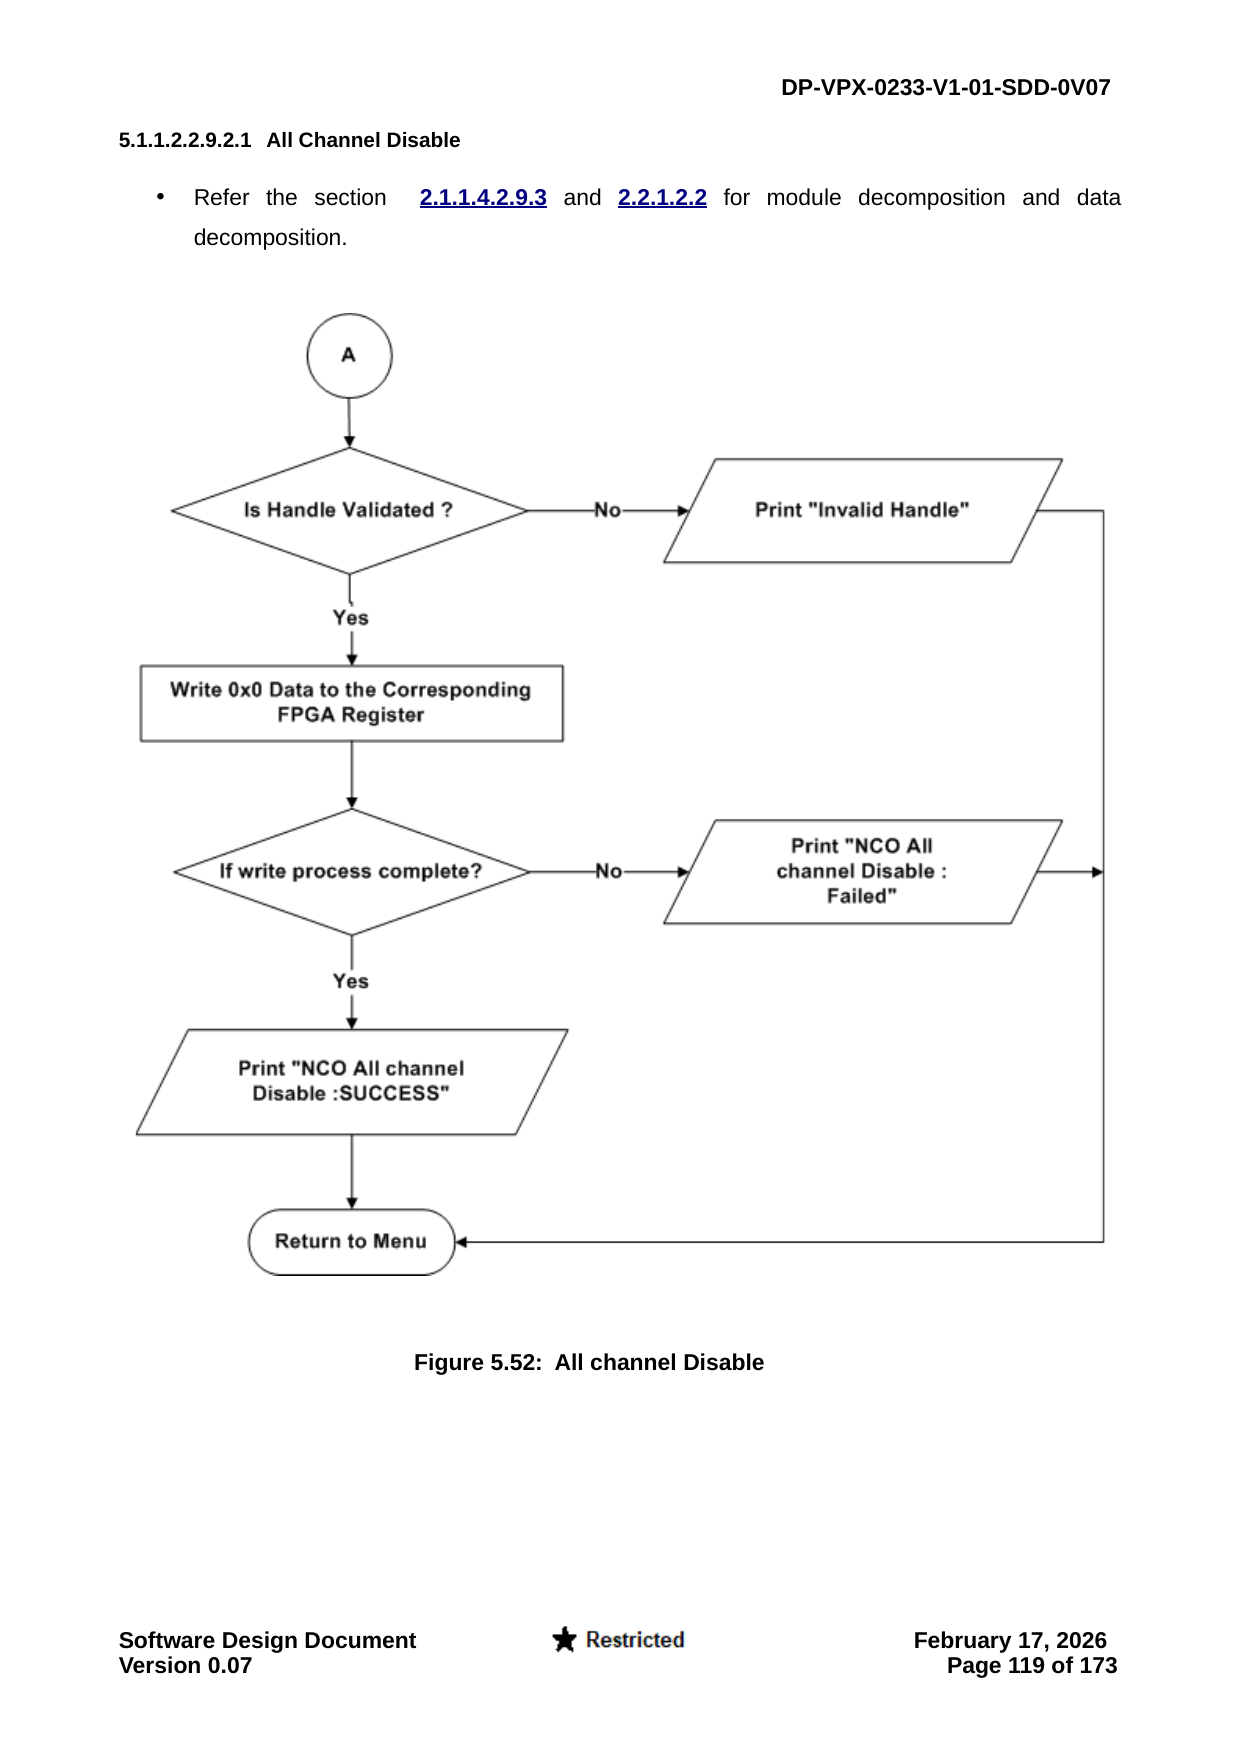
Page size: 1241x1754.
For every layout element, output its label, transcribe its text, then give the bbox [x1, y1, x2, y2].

list Refer the section 2.1.1.4.2.9.3 and 2.2.1.2.2 for module decomposition and data decomposition. [156, 184, 1122, 250]
picture [542, 1617, 698, 1662]
picture [135, 313, 1105, 1276]
text Figure 5.52: All channel Disable [118, 1351, 1122, 1376]
subtitle All Channel Disable [118, 129, 1122, 152]
